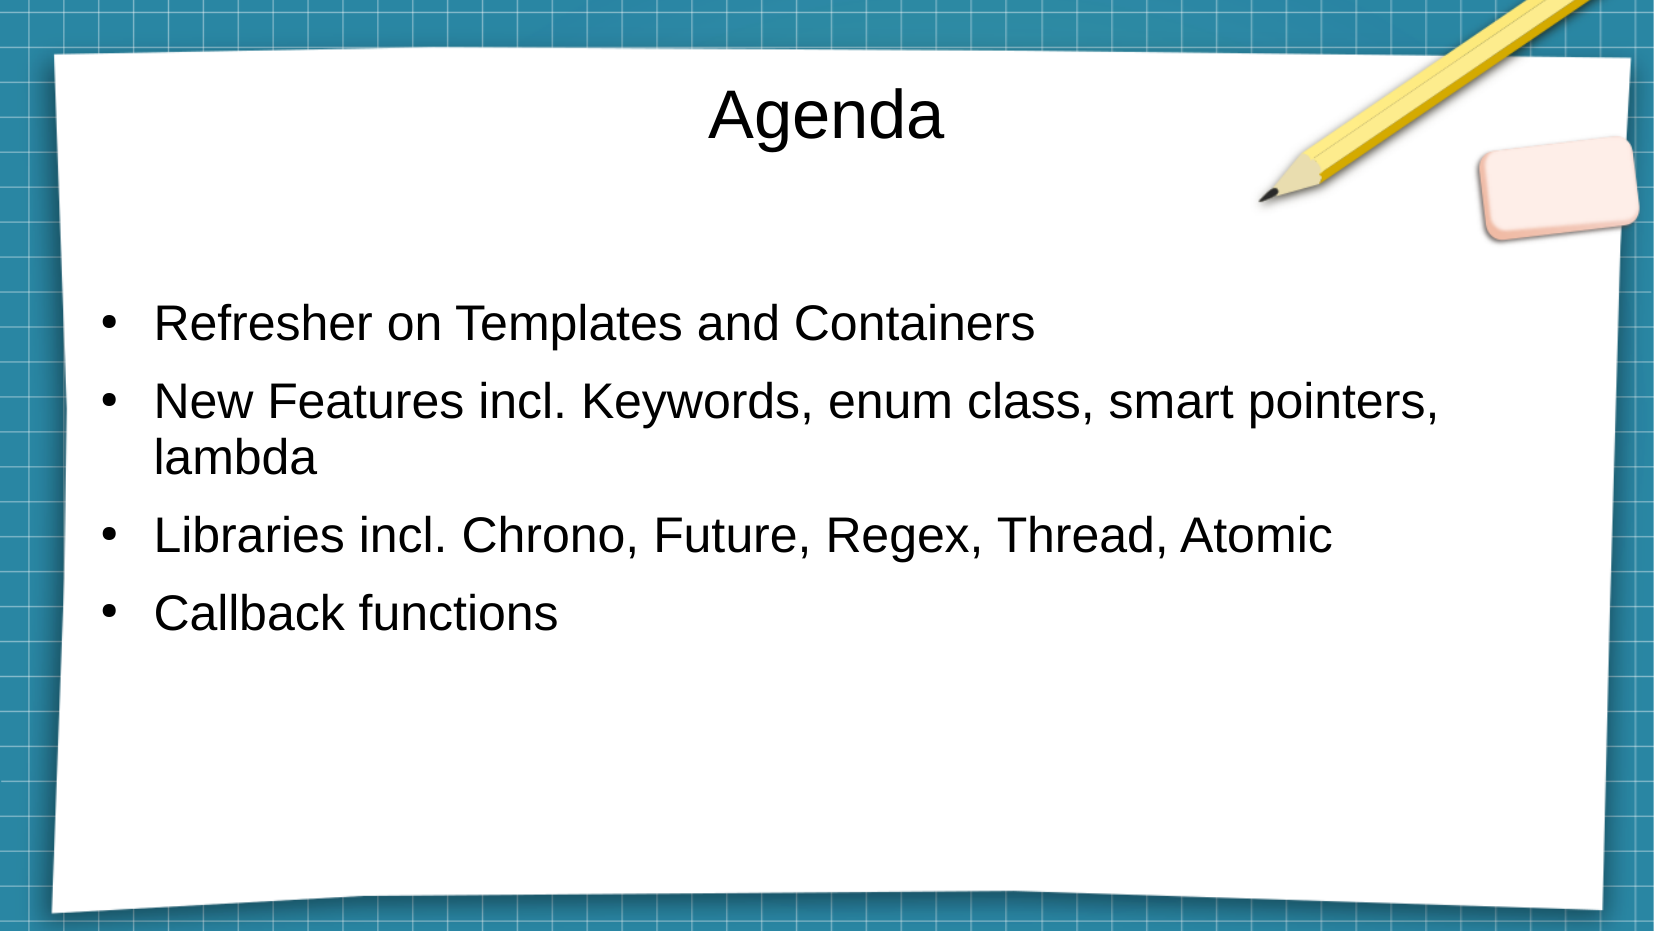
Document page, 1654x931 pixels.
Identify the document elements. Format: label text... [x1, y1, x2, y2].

title Agenda [82, 37, 1571, 193]
list Refresher on Templates and Containers New Features incl. Keywords, enum class, smart pointers, lambda Libraries incl. Chrono, Future, Regex, Thread, Atomic Callback functions [82, 217, 1571, 758]
picture [0, 0, 1654, 931]
